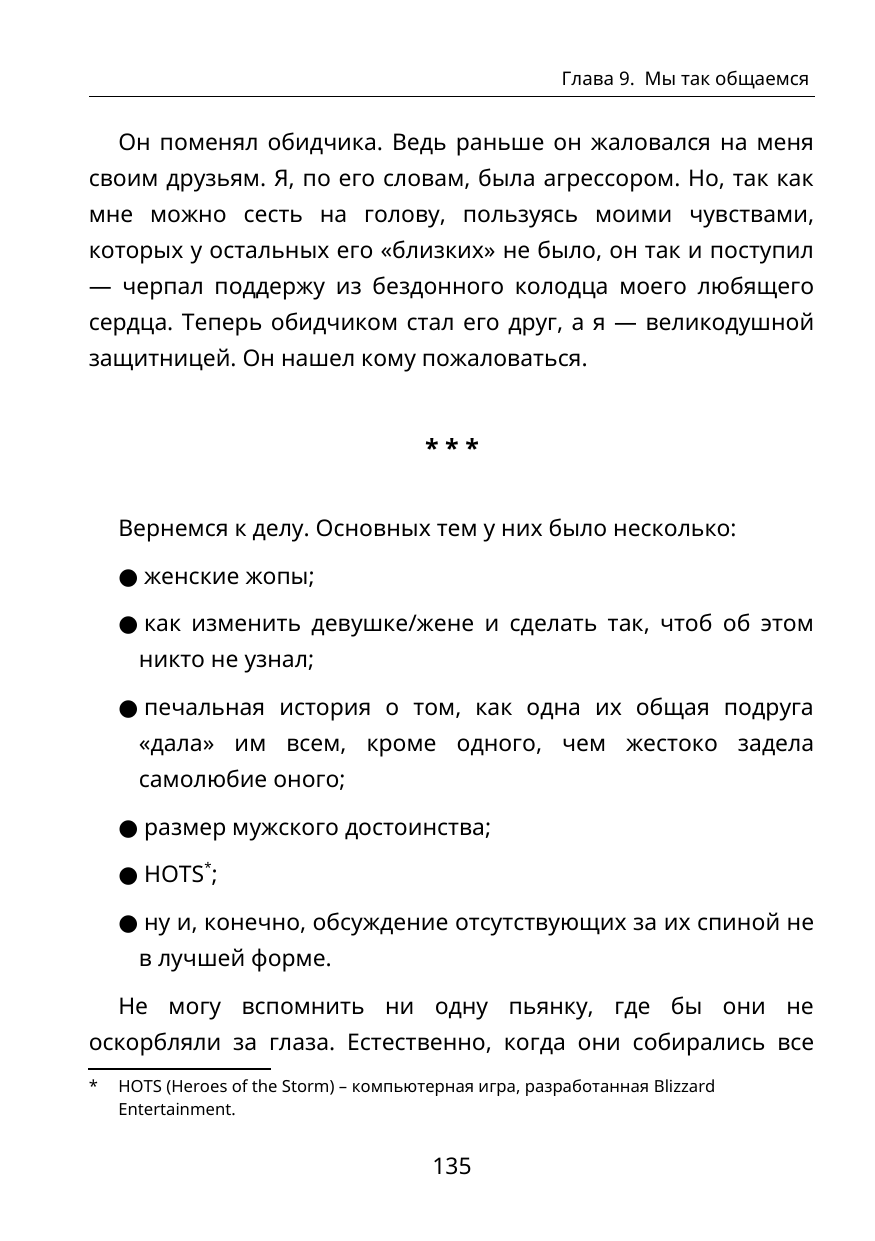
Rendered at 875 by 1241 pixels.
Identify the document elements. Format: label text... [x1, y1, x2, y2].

list печальная история о том, как одна их общая подруга «дала» им всем, кроме одного, чем жестоко задела самолюбие оного; [118, 691, 815, 794]
list ну и, конечно, обсуждение отсутствующих за их спиной не в лучшей форме. [118, 906, 815, 973]
subtitle * * * [88, 431, 815, 465]
text Вернемся к делу. Основных тем у них было несколько: [88, 512, 815, 543]
text Он поменял обидчика. Ведь раньше он жаловался на меня своим друзьям. Я, по его словам, была агрессором. Но, так как мне можно сесть на голову, пользуясь моими чувствами, которых у остальных его «близких» не было, он так и поступил — черпал поддержу из бездонного колодца моего любящего сердца. Теперь обидчиком стал его друг, а я — великодушной защитницей. Он нашел кому пожаловаться. [88, 126, 815, 373]
list HOTS (Heroes of the Storm) – компьютерная игра, разработанная Blizzard Entertainment. [88, 1075, 815, 1120]
text Не могу вспомнить ни одну пьянку, где бы они не оскорбляли за глаза. Естественно, когда они собирались все [88, 989, 815, 1057]
list как изменить девушке/жене и сделать так, чтоб об этом никто не узнал; [118, 607, 815, 674]
list размер мужского достоинства; [118, 811, 815, 842]
list HOTS; [118, 858, 815, 889]
list женские жопы; [118, 559, 815, 591]
